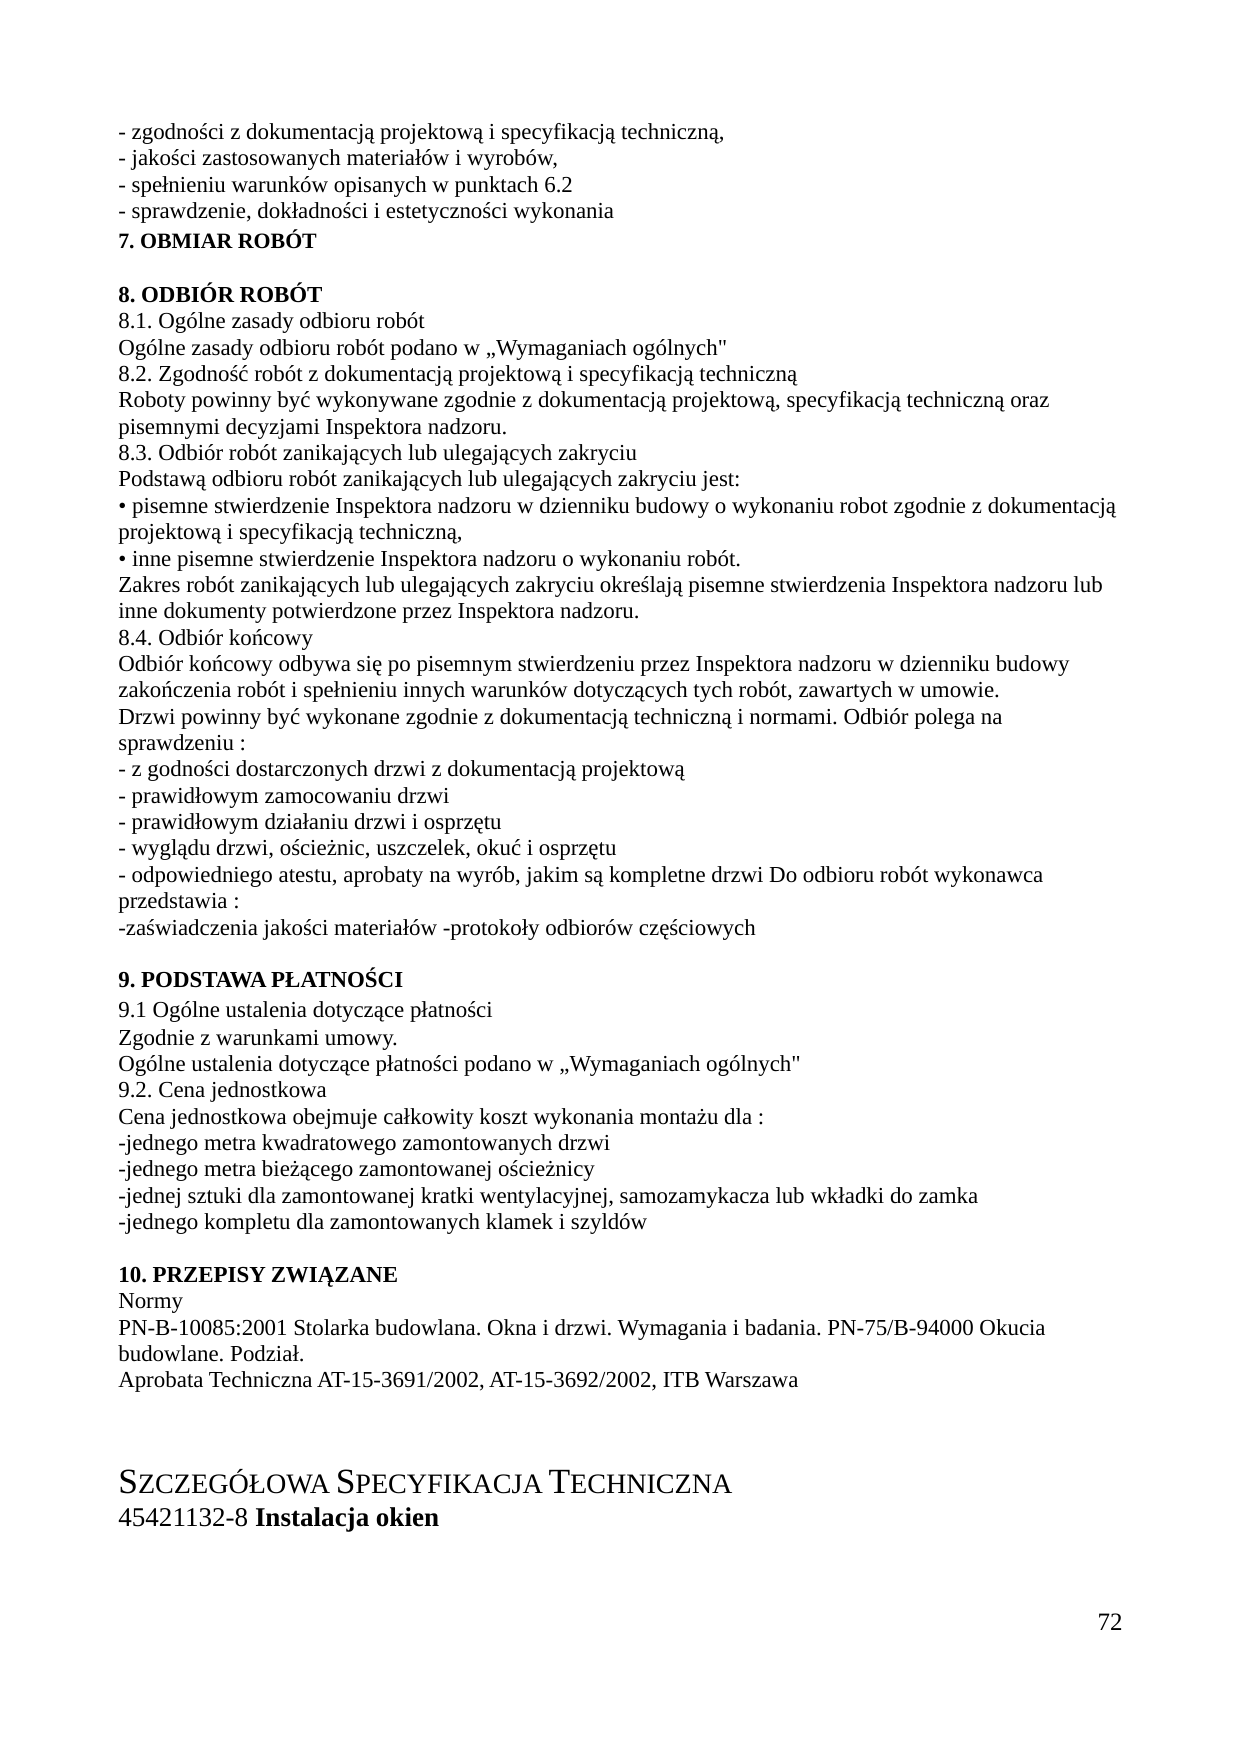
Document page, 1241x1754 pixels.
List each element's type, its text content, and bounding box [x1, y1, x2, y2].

text Odbiór końcowy odbywa się po pisemnym stwierdzeniu przez Inspektora nadzoru w dzienniku budowy zakończenia robót i spełnieniu innych warunków dotyczących tych robót, zawartych w umowie. [118, 650, 1122, 703]
text 9. PODSTAWA PŁATNOŚCI [118, 966, 1122, 993]
text Drzwi powinny być wykonane zgodnie z dokumentacją techniczną i normami. Odbiór polega na sprawdzeniu : [118, 703, 1122, 755]
text • inne pisemne stwierdzenie Inspektora nadzoru o wykonaniu robót. [118, 544, 1122, 571]
text 8.1. Ogólne zasady odbioru robót [118, 307, 1122, 334]
text 8. ODBIÓR ROBÓT [118, 281, 1122, 307]
text 45421132-8 Instalacja okien [118, 1501, 1122, 1532]
text -jednego metra bieżącego zamontowanej ościeżnicy [118, 1156, 1122, 1182]
text Normy [118, 1287, 1122, 1314]
text - prawidłowym działaniu drzwi i osprzętu [118, 808, 1122, 834]
text - sprawdzenie, dokładności i estetyczności wykonania [118, 197, 1122, 223]
text 10. PRZEPISY ZWIĄZANE [118, 1261, 1122, 1287]
text Roboty powinny być wykonywane zgodnie z dokumentacją projektową, specyfikacją techniczną oraz pisemnymi decyzjami Inspektora nadzoru. [118, 386, 1122, 439]
text • pisemne stwierdzenie Inspektora nadzoru w dzienniku budowy o wykonaniu robot zgodnie z dokumentacją projektową i specyfikacją techniczną, [118, 492, 1122, 544]
text - jakości zastosowanych materiałów i wyrobów, [118, 144, 1122, 171]
text - z godności dostarczonych drzwi z dokumentacją projektową [118, 755, 1122, 782]
text Ogólne ustalenia dotyczące płatności podano w „Wymaganiach ogólnych" [118, 1050, 1122, 1076]
text -zaświadczenia jakości materiałów -protokoły odbiorów częściowych [118, 913, 1122, 940]
text Zgodnie z warunkami umowy. [118, 1024, 1122, 1050]
text 9.1 Ogólne ustalenia dotyczące płatności [118, 993, 1122, 1024]
text Aprobata Techniczna AT-15-3691/2002, AT-15-3692/2002, ITB Warszawa [118, 1366, 1122, 1393]
text - wyglądu drzwi, ościeżnic, uszczelek, okuć i osprzętu [118, 834, 1122, 861]
text - spełnieniu warunków opisanych w punktach 6.2 [118, 171, 1122, 197]
text - prawidłowym zamocowaniu drzwi [118, 782, 1122, 808]
text 9.2. Cena jednostkowa [118, 1076, 1122, 1103]
text -jednego metra kwadratowego zamontowanych drzwi [118, 1129, 1122, 1156]
text 7. OBMIAR ROBÓT [118, 223, 1122, 255]
text 8.4. Odbiór końcowy [118, 624, 1122, 650]
text -jednego kompletu dla zamontowanych klamek i szyldów [118, 1208, 1122, 1234]
text 8.2. Zgodność robót z dokumentacją projektową i specyfikacją techniczną [118, 360, 1122, 386]
text 8.3. Odbiór robót zanikających lub ulegających zakryciu [118, 439, 1122, 466]
text -jednej sztuki dla zamontowanej kratki wentylacyjnej, samozamykacza lub wkładki do zamka [118, 1182, 1122, 1208]
text SZCZEGÓŁOWA SPECYFIKACJA TECHNICZNA [118, 1460, 1122, 1501]
text - odpowiedniego atestu, aprobaty na wyrób, jakim są kompletne drzwi Do odbioru robót wykonawca przedstawia : [118, 861, 1122, 913]
text - zgodności z dokumentacją projektową i specyfikacją techniczną, [118, 118, 1122, 144]
text PN-B-10085:2001 Stolarka budowlana. Okna i drzwi. Wymagania i badania. PN-75/B-94000 Okucia budowlane. Podział. [118, 1314, 1122, 1366]
text Ogólne zasady odbioru robót podano w „Wymaganiach ogólnych" [118, 334, 1122, 360]
text Cena jednostkowa obejmuje całkowity koszt wykonania montażu dla : [118, 1103, 1122, 1129]
text Zakres robót zanikających lub ulegających zakryciu określają pisemne stwierdzenia Inspektora nadzoru lub inne dokumenty potwierdzone przez Inspektora nadzoru. [118, 571, 1122, 624]
text Podstawą odbioru robót zanikających lub ulegających zakryciu jest: [118, 466, 1122, 492]
